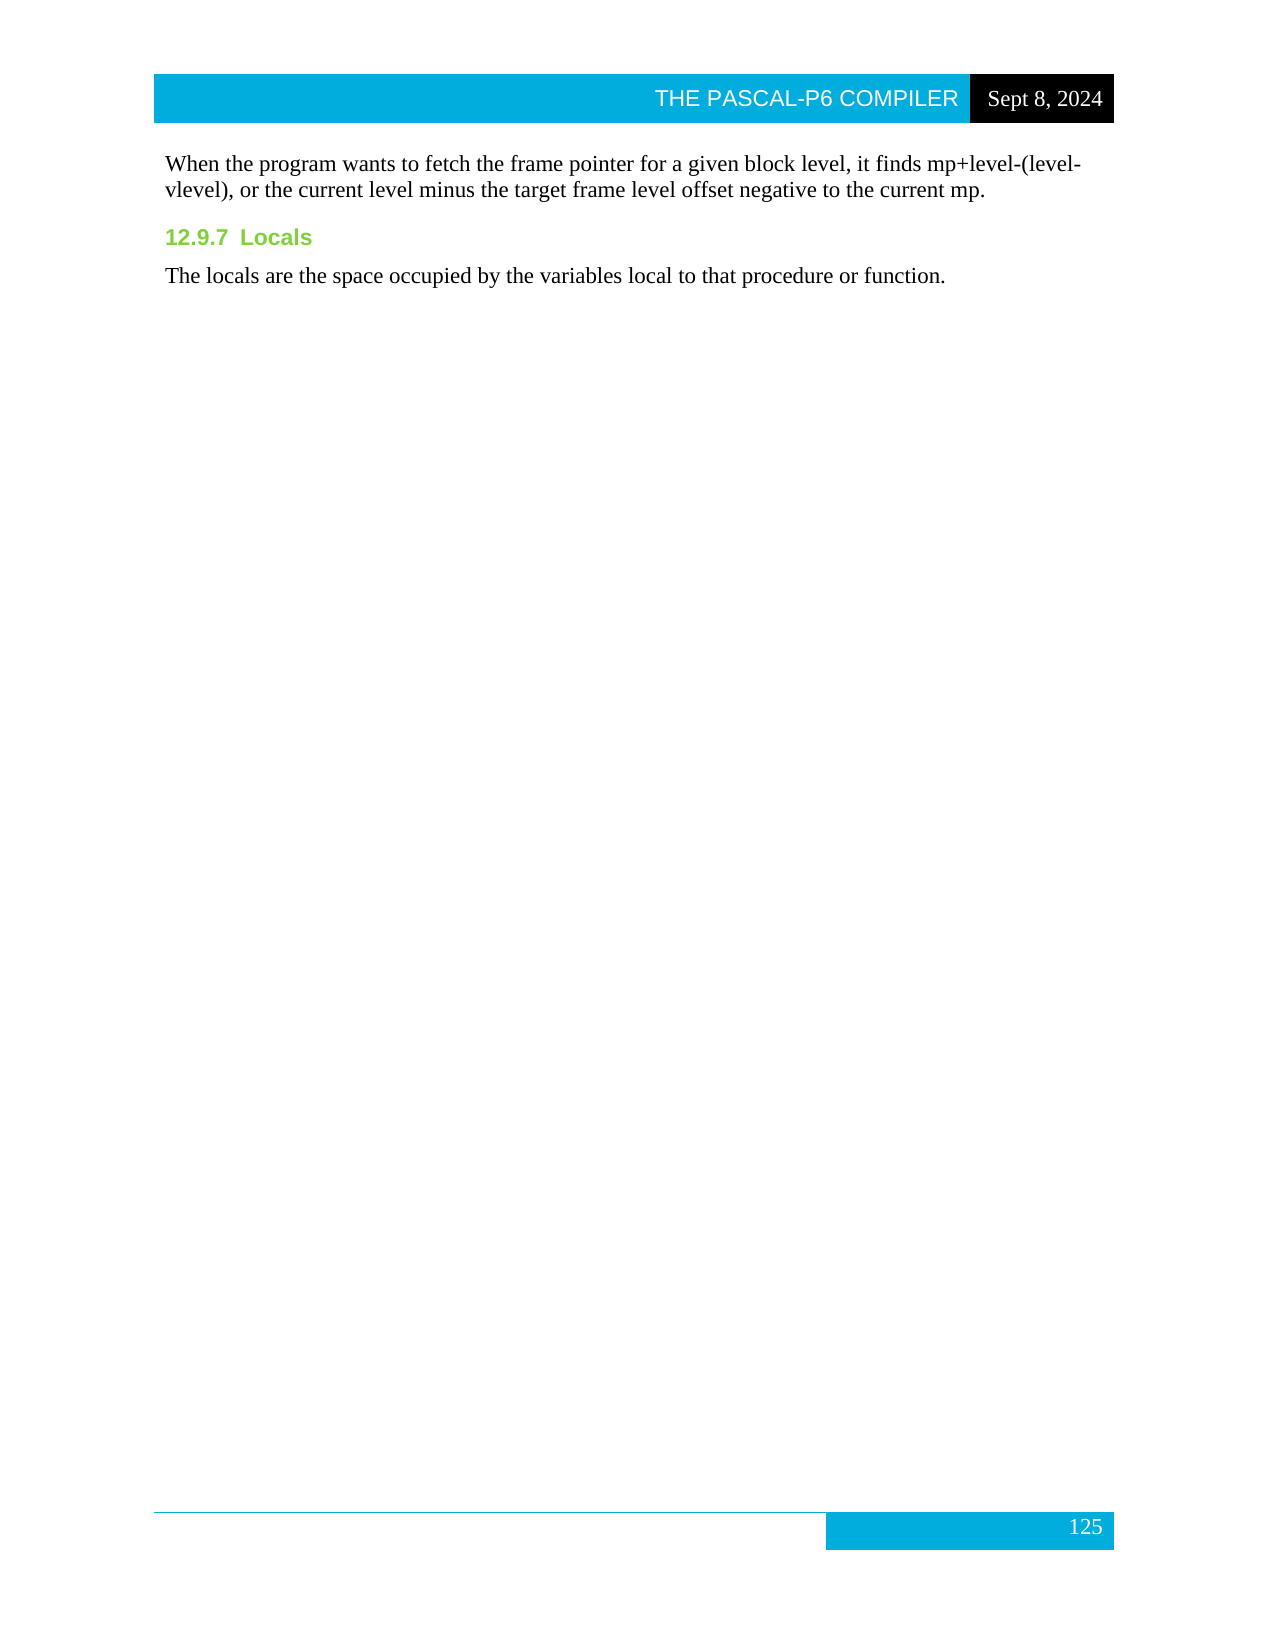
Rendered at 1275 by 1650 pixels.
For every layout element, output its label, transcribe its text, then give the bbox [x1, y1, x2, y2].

text When the program wants to fetch the frame pointer for a given block level, it finds mp+level-(level-vlevel), or the current level minus the target frame level offset negative to the current mp. [165, 150, 1125, 203]
subtitle Locals [165, 223, 1125, 250]
text The locals are the space occupied by the variables local to that procedure or function. [165, 262, 1125, 289]
